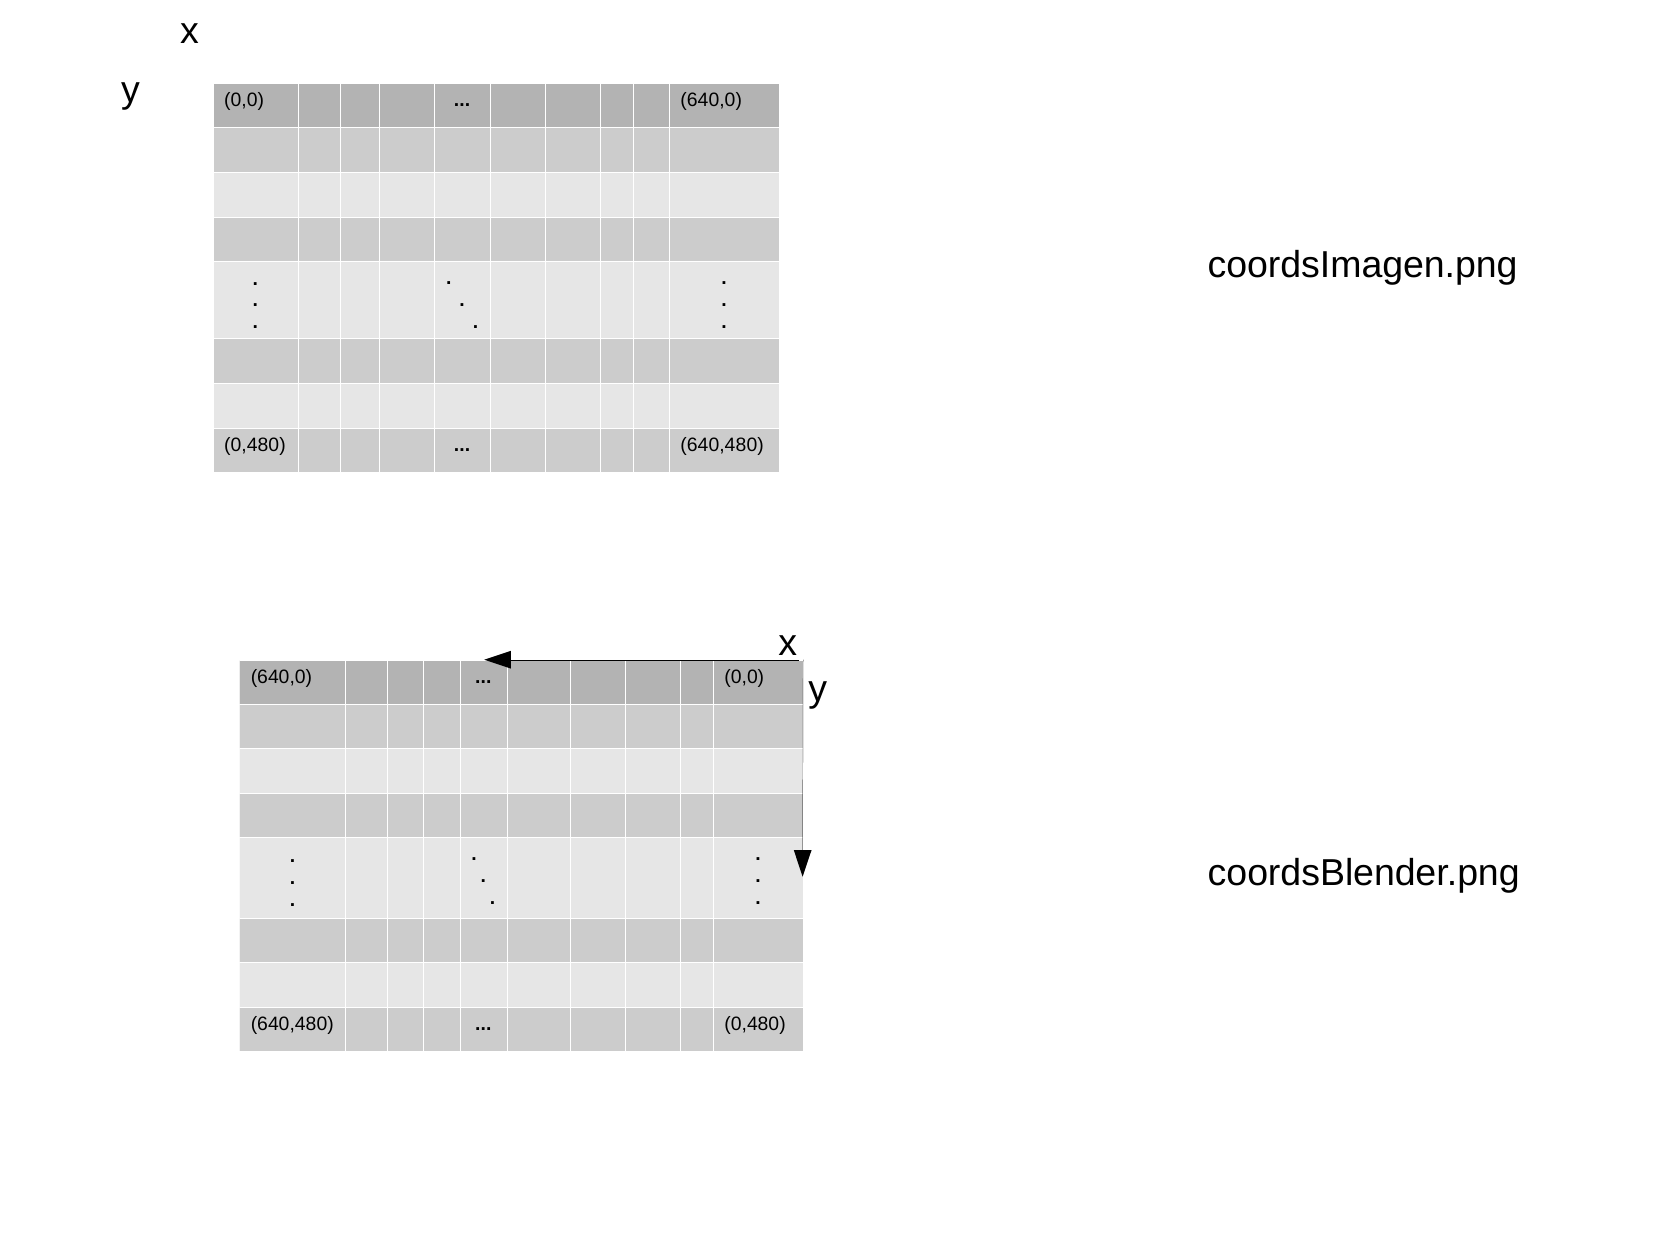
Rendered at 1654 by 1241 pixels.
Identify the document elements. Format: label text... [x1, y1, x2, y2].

text_box coordsBlender.png [1192, 844, 1535, 902]
text_box coordsImagen.png [1192, 236, 1533, 294]
picture [239, 614, 833, 1052]
picture [165, 2, 217, 60]
picture [212, 82, 780, 473]
picture [106, 61, 146, 119]
